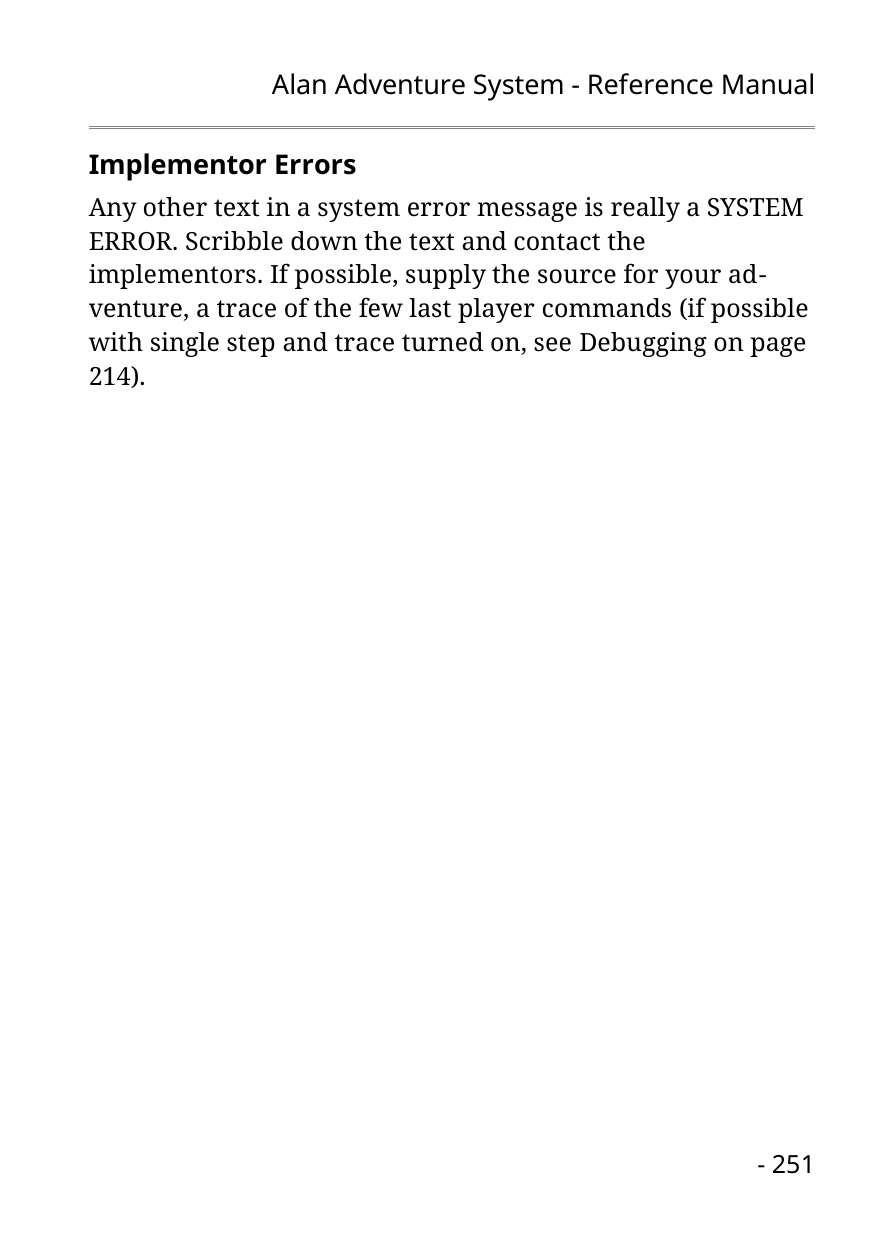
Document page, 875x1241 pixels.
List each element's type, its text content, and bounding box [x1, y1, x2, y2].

subtitle Implementor Errors [88, 146, 815, 182]
text Any other text in a system error message is really a SYSTEM ERROR. Scrib­ble down the text and contact the implementors. If possible, supply the source for your ad­venture, a trace of the few last player commands (if possible with single step and trace turned on, see Debugging on page 172). [88, 189, 815, 393]
